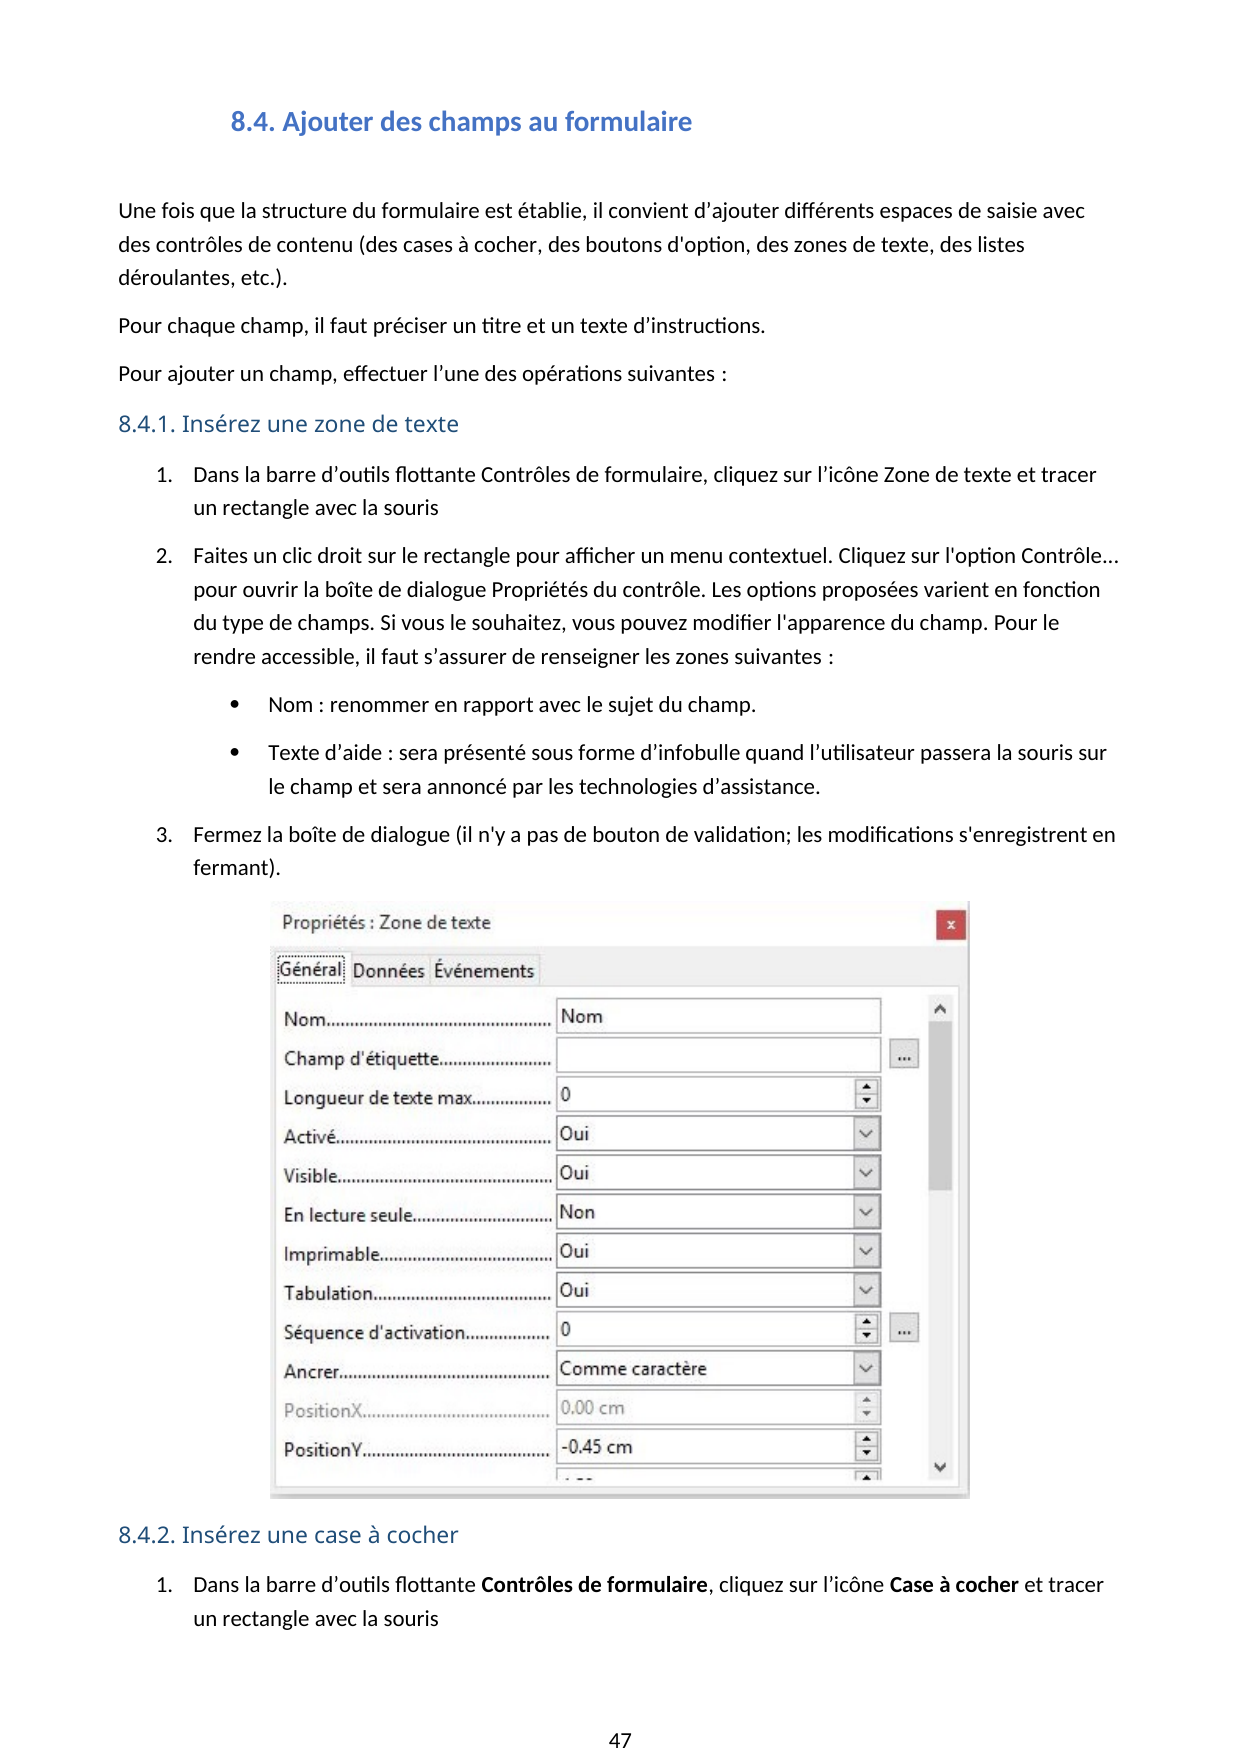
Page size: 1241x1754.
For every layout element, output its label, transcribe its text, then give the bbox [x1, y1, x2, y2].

subtitle 8.4.1. Insérez une zone de texte [118, 408, 1122, 439]
text Pour chaque champ, il faut préciser un titre et un texte d’instructions. [118, 311, 1122, 339]
text Pour ajouter un champ, effectuer l’une des opérations suivantes : [118, 359, 1122, 387]
list Fermez la boîte de dialogue (il n'y a pas de bouton de validation; les modifications s'enregistrent en fermant). [156, 820, 1122, 881]
list Faites un clic droit sur le rectangle pour afficher un menu contextuel. Cliquez sur l'option Contrôle... pour ouvrir la boîte de dialogue Propriétés du contrôle. Les options proposées varient en fonction du type de champs. Si vous le souhaitez, vous pouvez modifier l'apparence du champ. Pour le rendre accessible, il faut s’assurer de renseigner les zones suivantes : [156, 541, 1122, 670]
text Une fois que la structure du formulaire est établie, il convient d’ajouter différents espaces de saisie avec des contrôles de contenu (des cases à cocher, des boutons d'option, des zones de texte, des listes déroulantes, etc.). [118, 196, 1122, 291]
list Dans la barre d’outils flottante Contrôles de formulaire, cliquez sur l’icône Zone de texte et tracer un rectangle avec la souris [156, 460, 1122, 521]
subtitle 8.4. Ajouter des champs au formulaire [156, 103, 1122, 139]
subtitle 8.4.2. Insérez une case à cocher [118, 1518, 1122, 1550]
list Nom : renommer en rapport avec le sujet du champ. [231, 690, 1122, 718]
list Dans la barre d’outils flottante Contrôles de formulaire, cliquez sur l’icône Case à cocher et tracer un rectangle avec la souris [156, 1571, 1122, 1632]
list Texte d’aide : sera présenté sous forme d’infobulle quand l’utilisateur passera la souris sur le champ et sera annoncé par les technologies d’assistance. [231, 738, 1122, 800]
picture [270, 901, 970, 1499]
